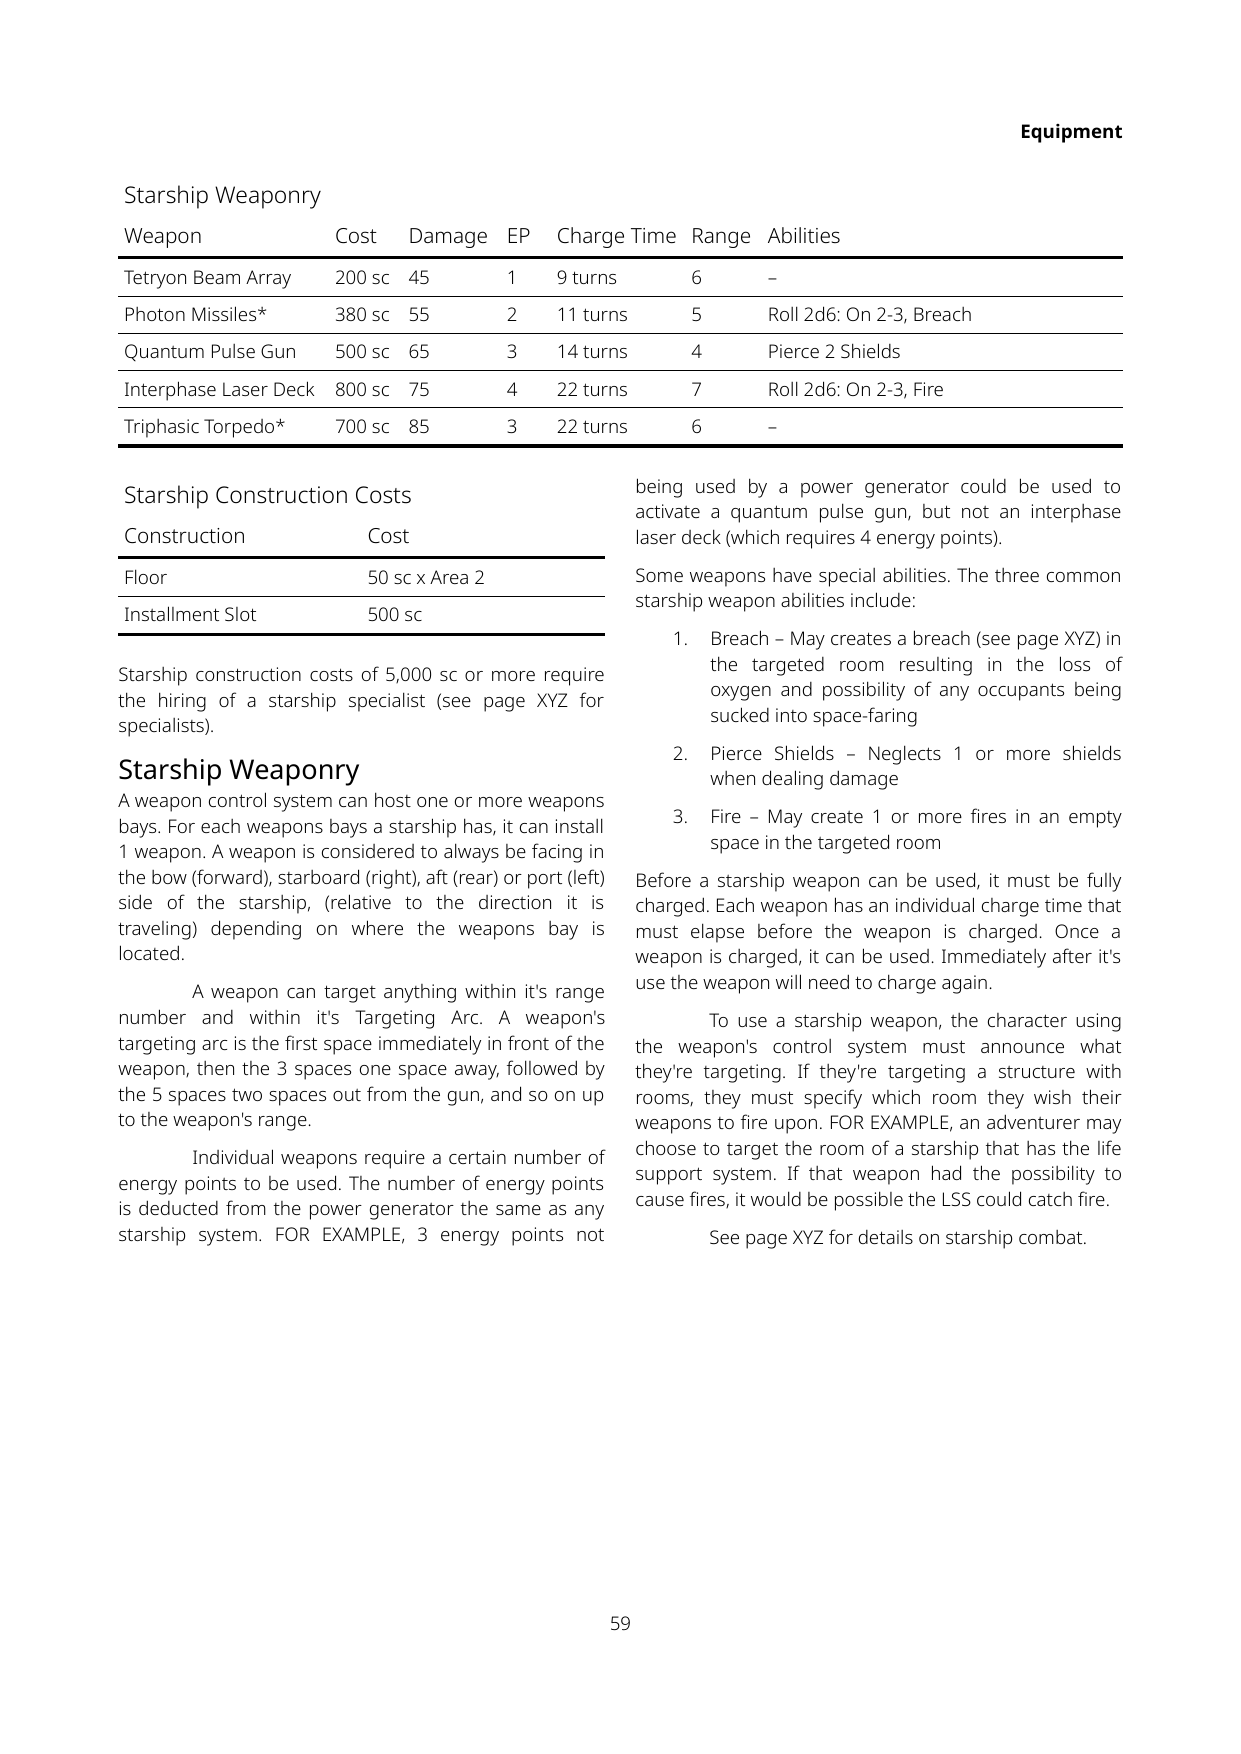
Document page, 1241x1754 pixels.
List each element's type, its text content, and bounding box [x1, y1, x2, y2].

text Before a starship weapon can be used, it must be fully charged. Each weapon has an individual charge time that must elapse before the weapon is charged. Once a weapon is charged, it can be used. Immediately after it's use the weapon will need to charge again. [635, 867, 1122, 995]
table_cell 75 [403, 371, 501, 407]
table_cell 700 sc [329, 408, 402, 444]
list Pierce Shields – Neglects 1 or more shields when dealing damage [673, 740, 1122, 791]
table_cell 500 sc [329, 334, 402, 370]
table_header Starship Construction Costs [118, 473, 605, 516]
table_cell 4 [501, 371, 551, 407]
table_cell – [762, 259, 1123, 296]
table_cell Range [685, 216, 762, 256]
text A weapon can target anything within it's range number and within it's Targeting Arc. A weapon's targeting arc is the first space immediately in front of the weapon, then the 3 spaces one space away, followed by the 5 spaces two spaces out from the gun, and so on up to the weapon's range. [118, 979, 605, 1132]
text A weapon control system can host one or more weapons bays. For each weapons bays a starship has, it can install 1 weapon. A weapon is considered to always be facing in the bow (forward), starboard (right), aft (rear) or port (left) side of the starship, (relative to the direction it is traveling) depending on where the weapons bay is located. [118, 788, 605, 966]
text See page XYZ for details on starship combat. [635, 1224, 1122, 1249]
text being used by a power generator could be used to activate a quantum pulse gun, but not an interphase laser deck (which requires 4 energy points). [635, 473, 1122, 549]
table_cell EP [501, 216, 551, 256]
table_cell 2 [501, 297, 551, 333]
text Some weapons have special abilities. The three common starship weapon abilities include: [635, 562, 1122, 613]
table_cell 1 [501, 259, 551, 296]
table_cell 11 turns [551, 297, 685, 333]
table_cell 55 [403, 297, 501, 333]
table_cell 22 turns [551, 371, 685, 407]
table_cell 500 sc [362, 597, 605, 633]
table_cell Interphase Laser Deck [118, 371, 329, 407]
table_header Starship Weaponry [118, 173, 1123, 216]
table_cell 6 [685, 408, 762, 444]
table_cell 22 turns [551, 408, 685, 444]
table_cell 45 [403, 259, 501, 296]
table_cell 85 [403, 408, 501, 444]
table_cell Tetryon Beam Array [118, 259, 329, 296]
table_cell Triphasic Torpedo* [118, 408, 329, 444]
list Breach – May creates a breach (see page XYZ) in the targeted room resulting in the loss of oxygen and possibility of any occupants being sucked into space-faring [673, 626, 1122, 728]
table_cell Abilities [762, 216, 1123, 256]
table_cell – [762, 408, 1123, 444]
table_cell Floor [118, 559, 362, 596]
table_cell 65 [403, 334, 501, 370]
table_cell Installment Slot [118, 597, 362, 633]
table_cell Roll 2d6: On 2-3, Breach [762, 297, 1123, 333]
table_cell 3 [501, 408, 551, 444]
table_cell 9 turns [551, 259, 685, 296]
table_cell 5 [685, 297, 762, 333]
table_cell Quantum Pulse Gun [118, 334, 329, 370]
table_cell 200 sc [329, 259, 402, 296]
table_cell 6 [685, 259, 762, 296]
text Starship construction costs of 5,000 sc or more require the hiring of a starship specialist (see page XYZ for specialists). [118, 636, 605, 738]
table_cell Pierce 2 Shields [762, 334, 1123, 370]
table_cell Weapon [118, 216, 329, 256]
table_cell 14 turns [551, 334, 685, 370]
table_cell Charge Time [551, 216, 685, 256]
table_cell 3 [501, 334, 551, 370]
table_cell Photon Missiles* [118, 297, 329, 333]
table_cell 4 [685, 334, 762, 370]
table_cell Cost [329, 216, 402, 256]
text Individual weapons require a certain number of energy points to be used. The number of energy points is deducted from the power generator the same as any starship system. FOR EXAMPLE, 3 energy points not [118, 1144, 605, 1246]
table_cell Cost [362, 516, 605, 556]
text Starship Weaponry [118, 751, 605, 788]
table_cell Construction [118, 516, 362, 556]
table_cell 800 sc [329, 371, 402, 407]
table_cell Roll 2d6: On 2-3, Fire [762, 371, 1123, 407]
table_cell Damage [403, 216, 501, 256]
table_cell 380 sc [329, 297, 402, 333]
list Fire – May create 1 or more fires in an empty space in the targeted room [673, 804, 1122, 855]
table_cell 50 sc x Area 2 [362, 559, 605, 596]
text To use a starship weapon, the character using the weapon's control system must announce what they're targeting. If they're targeting a structure with rooms, they must specify which room they wish their weapons to fire upon. FOR EXAMPLE, an adventurer may choose to target the room of a starship that has the life support system. If that weapon had the possibility to cause fires, it would be possible the LSS could catch fire. [635, 1007, 1122, 1212]
table_cell 7 [685, 371, 762, 407]
